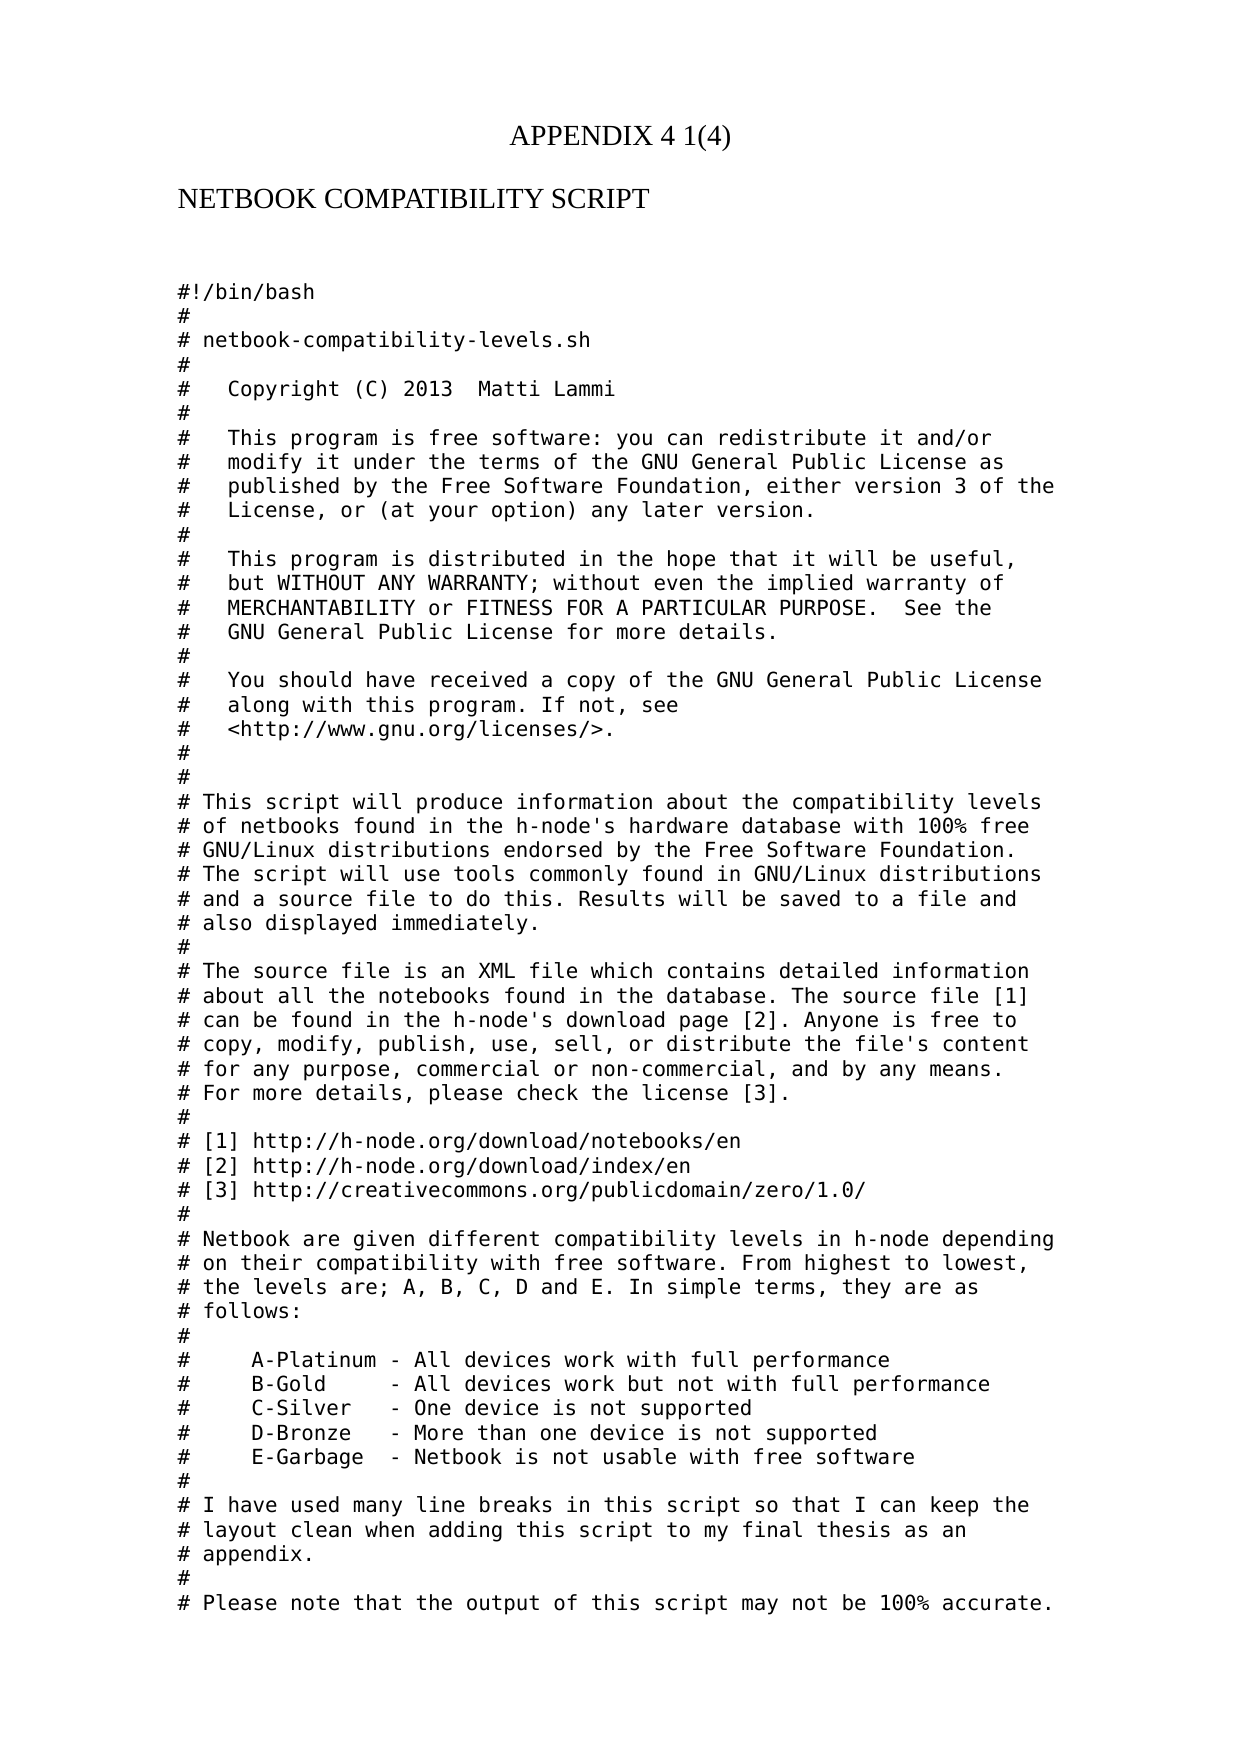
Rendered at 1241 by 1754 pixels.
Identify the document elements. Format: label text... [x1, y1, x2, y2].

text # [177, 523, 1063, 547]
text # You should have received a copy of the GNU General Public License [177, 668, 1063, 693]
text # layout clean when adding this script to my final thesis as an [177, 1518, 1063, 1542]
text # can be found in the h-node's download page [2]. Anyone is free to [177, 1008, 1063, 1032]
text # [177, 304, 1063, 328]
text # for any purpose, commercial or non-commercial, and by any means. [177, 1057, 1063, 1081]
text # D-Bronze - More than one device is not supported [177, 1421, 1063, 1445]
text # Copyright (C) 2013 Matti Lammi [177, 377, 1063, 401]
text # [177, 401, 1063, 426]
text # the levels are; A, B, C, D and E. In simple terms, they are as [177, 1275, 1063, 1299]
text # copy, modify, publish, use, sell, or distribute the file's content [177, 1032, 1063, 1057]
text # appendix. [177, 1542, 1063, 1566]
text # [1] http://h-node.org/download/notebooks/en [177, 1129, 1063, 1154]
text # on their compatibility with free software. From highest to lowest, [177, 1251, 1063, 1275]
text # [177, 1324, 1063, 1348]
text # [177, 935, 1063, 959]
text # follows: [177, 1299, 1063, 1324]
text # The source file is an XML file which contains detailed information [177, 959, 1063, 984]
text # I have used many line breaks in this script so that I can keep the [177, 1493, 1063, 1518]
text NETBOOK COMPATIBILITY SCRIPT [177, 181, 1063, 215]
text # but WITHOUT ANY WARRANTY; without even the implied warranty of [177, 571, 1063, 596]
text # GNU/Linux distributions endorsed by the Free Software Foundation. [177, 838, 1063, 862]
text # [177, 741, 1063, 765]
text # Please note that the output of this script may not be 100% accurate. [177, 1591, 1063, 1615]
text # along with this program. If not, see [177, 693, 1063, 717]
text # netbook-compatibility-levels.sh [177, 328, 1063, 353]
text # For more details, please check the license [3]. [177, 1081, 1063, 1105]
text # License, or (at your option) any later version. [177, 498, 1063, 523]
text # A-Platinum - All devices work with full performance [177, 1348, 1063, 1372]
text # This script will produce information about the compatibility levels [177, 790, 1063, 814]
text # and a source file to do this. Results will be saved to a file and [177, 887, 1063, 911]
text # [177, 353, 1063, 377]
text # This program is free software: you can redistribute it and/or [177, 426, 1063, 450]
text # Netbook are given different compatibility levels in h-node depending [177, 1227, 1063, 1251]
text # [177, 1469, 1063, 1493]
text # published by the Free Software Foundation, either version 3 of the [177, 474, 1063, 498]
text # [3] http://creativecommons.org/publicdomain/zero/1.0/ [177, 1178, 1063, 1202]
text # [177, 1566, 1063, 1591]
text # B-Gold - All devices work but not with full performance [177, 1372, 1063, 1396]
text # about all the notebooks found in the database. The source file [1] [177, 984, 1063, 1008]
text # <http://www.gnu.org/licenses/>. [177, 717, 1063, 741]
text # E-Garbage - Netbook is not usable with free software [177, 1445, 1063, 1469]
text # MERCHANTABILITY or FITNESS FOR A PARTICULAR PURPOSE. See the [177, 596, 1063, 620]
text # [177, 644, 1063, 668]
text # [177, 1202, 1063, 1227]
text #!/bin/bash [177, 280, 1063, 304]
text # modify it under the terms of the GNU General Public License as [177, 450, 1063, 474]
text # GNU General Public License for more details. [177, 620, 1063, 644]
text # also displayed immediately. [177, 911, 1063, 935]
text # [2] http://h-node.org/download/index/en [177, 1154, 1063, 1178]
text # of netbooks found in the h-node's hardware database with 100% free [177, 814, 1063, 838]
text # C-Silver - One device is not supported [177, 1396, 1063, 1421]
text # The script will use tools commonly found in GNU/Linux distributions [177, 862, 1063, 887]
text # This program is distributed in the hope that it will be useful, [177, 547, 1063, 571]
text # [177, 1105, 1063, 1129]
text # [177, 765, 1063, 790]
